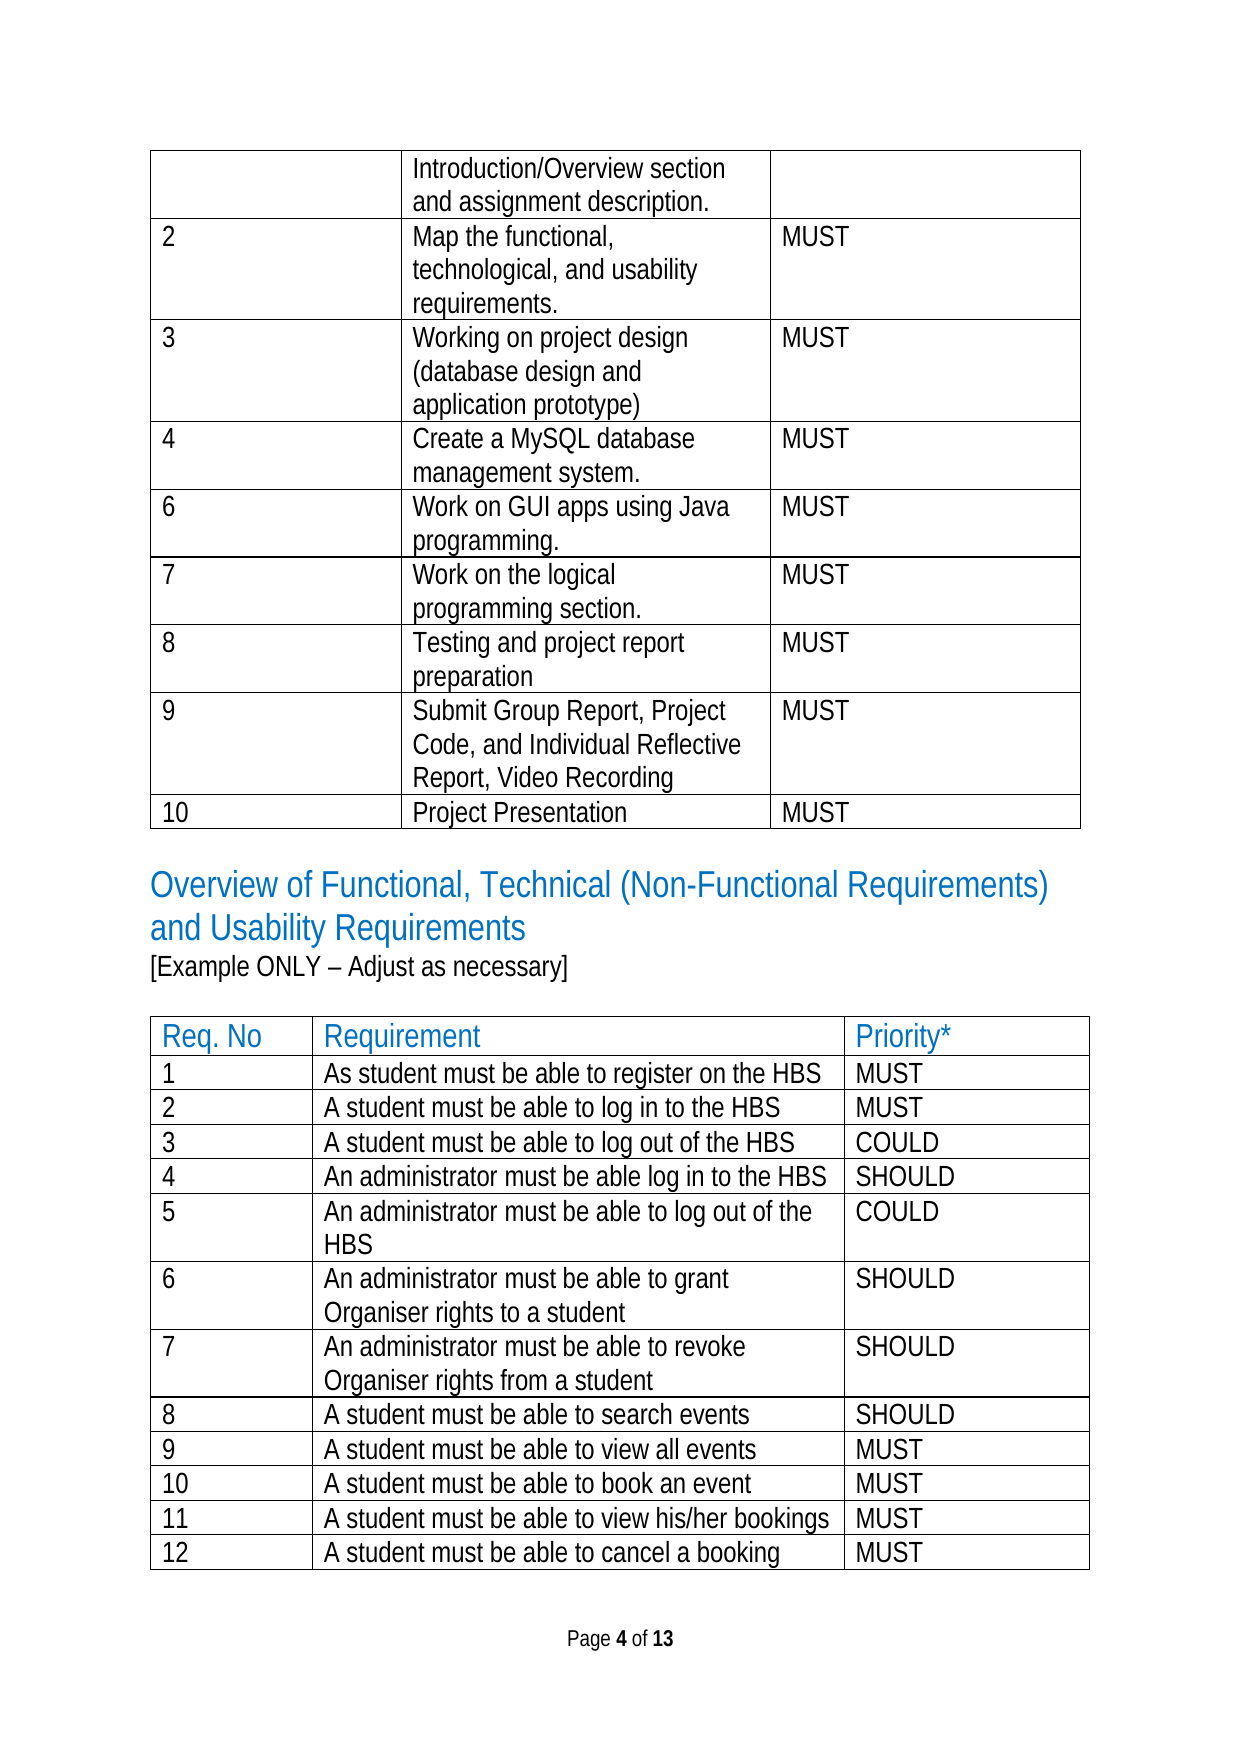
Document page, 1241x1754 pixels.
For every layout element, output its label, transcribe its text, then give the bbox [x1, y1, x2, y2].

table_cell 9 [151, 1432, 312, 1465]
table_cell A student must be able to search events [313, 1398, 844, 1431]
table_cell 8 [151, 1398, 312, 1431]
table_cell MUST [845, 1501, 1089, 1534]
table_cell MUST [771, 558, 1080, 624]
table_cell MUST [845, 1466, 1089, 1500]
table_cell 3 [151, 1125, 312, 1158]
table_cell MUST [845, 1432, 1089, 1465]
table_cell MUST [845, 1056, 1089, 1089]
table_cell A student must be able to cancel a booking [313, 1535, 844, 1569]
table_cell [771, 151, 1080, 218]
table_cell 2 [151, 1090, 312, 1124]
table_cell Introduction/Overview section and assignment description. [402, 151, 770, 218]
table_cell Project Presentation [402, 795, 770, 828]
text [Example ONLY – Adjust as necessary] [150, 949, 1090, 982]
table_cell 9 [151, 693, 401, 794]
table_cell 8 [151, 625, 401, 692]
table_cell 10 [151, 795, 401, 828]
table_cell A student must be able to log in to the HBS [313, 1090, 844, 1124]
table_cell 6 [151, 490, 401, 556]
table_cell Work on the logical programming section. [402, 558, 770, 624]
table_cell SHOULD [845, 1262, 1089, 1328]
table_cell SHOULD [845, 1330, 1089, 1396]
table_cell 1 [151, 1056, 312, 1089]
table_cell An administrator must be able to grant Organiser rights to a student [313, 1262, 844, 1328]
text Overview of Functional, Technical (Non-Functional Requirements) and Usability Requirements [150, 863, 1090, 949]
table_cell 7 [151, 1330, 312, 1396]
table_cell An administrator must be able to log out of the HBS [313, 1194, 844, 1261]
table_cell As student must be able to register on the HBS [313, 1056, 844, 1089]
table_cell Map the functional, technological, and usability requirements. [402, 219, 770, 319]
table_cell 7 [151, 558, 401, 624]
table_cell MUST [845, 1090, 1089, 1124]
table_cell 11 [151, 1501, 312, 1534]
table_cell A student must be able to book an event [313, 1466, 844, 1500]
table_cell MUST [771, 625, 1080, 692]
table_cell MUST [771, 490, 1080, 556]
table_cell 12 [151, 1535, 312, 1569]
table_cell Working on project design (database design and application prototype) [402, 320, 770, 421]
table_header Req. No [151, 1017, 312, 1055]
table_cell A student must be able to log out of the HBS [313, 1125, 844, 1158]
table_cell 10 [151, 1466, 312, 1500]
table_cell MUST [771, 693, 1080, 794]
table_cell Testing and project report preparation [402, 625, 770, 692]
table_cell An administrator must be able log in to the HBS [313, 1159, 844, 1193]
table_cell 5 [151, 1194, 312, 1261]
table_cell 3 [151, 320, 401, 421]
table_cell [151, 151, 401, 218]
table_cell An administrator must be able to revoke Organiser rights from a student [313, 1330, 844, 1396]
table_header Requirement [313, 1017, 844, 1055]
table_cell SHOULD [845, 1398, 1089, 1431]
table_cell 4 [151, 422, 401, 488]
table_header Priority* [845, 1017, 1089, 1055]
table_cell Submit Group Report, Project Code, and Individual Reflective Report, Video Recording [402, 693, 770, 794]
table_cell MUST [771, 219, 1080, 319]
table_cell Create a MySQL database management system. [402, 422, 770, 488]
table_cell 4 [151, 1159, 312, 1193]
table_cell MUST [771, 795, 1080, 828]
table_cell SHOULD [845, 1159, 1089, 1193]
table_cell MUST [845, 1535, 1089, 1569]
table_cell COULD [845, 1125, 1089, 1158]
table_cell COULD [845, 1194, 1089, 1261]
table_cell 6 [151, 1262, 312, 1328]
table_cell 2 [151, 219, 401, 319]
table_cell MUST [771, 422, 1080, 488]
table_cell A student must be able to view his/her bookings [313, 1501, 844, 1534]
table_cell Work on GUI apps using Java programming. [402, 490, 770, 556]
table_cell A student must be able to view all events [313, 1432, 844, 1465]
table_cell MUST [771, 320, 1080, 421]
